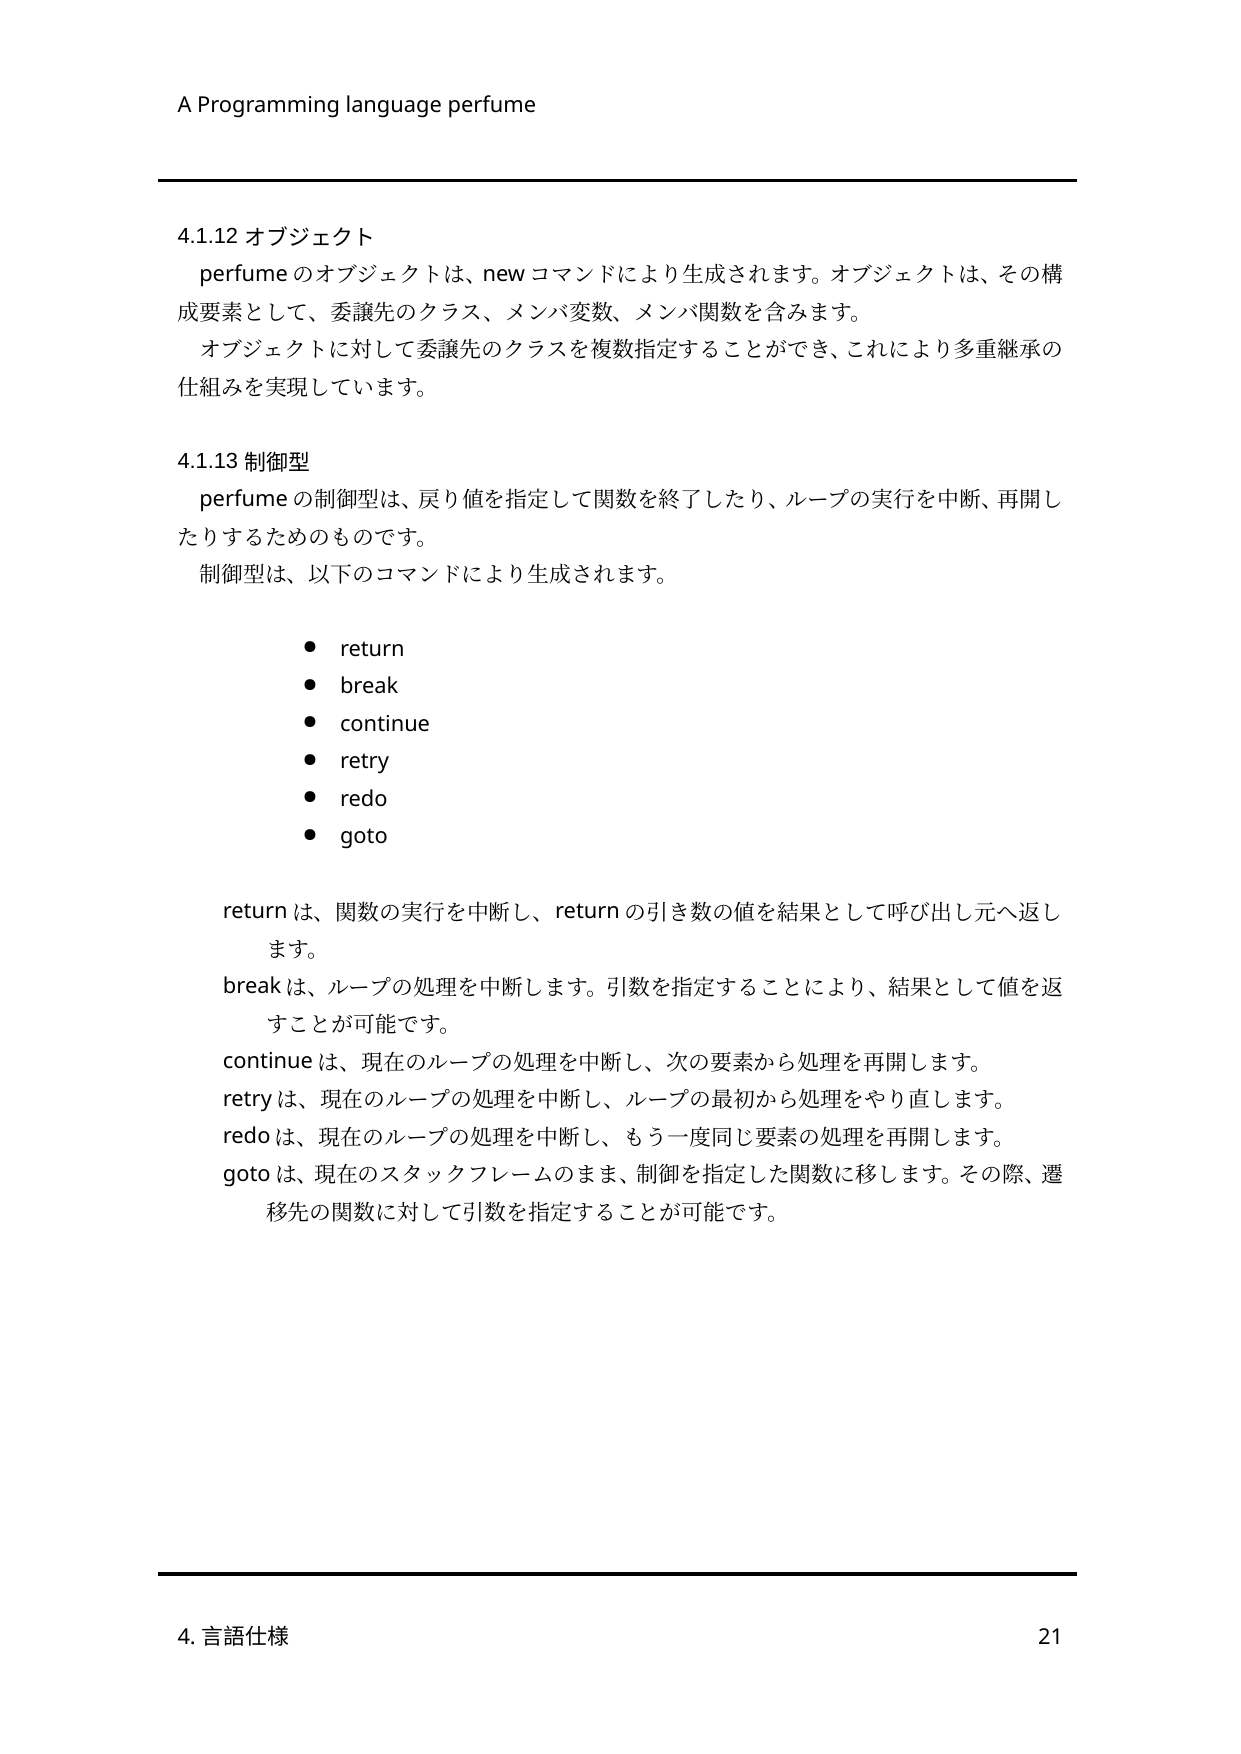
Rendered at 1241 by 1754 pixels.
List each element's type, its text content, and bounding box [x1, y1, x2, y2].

text perfumeの制御型は、戻り値を指定して関数を終了したり、ループの実行を中断、再開したりするためのものです。 [177, 479, 1063, 554]
text redoは、現在のループの処理を中断し、もう一度同じ要素の処理を再開します。 [201, 1117, 1063, 1154]
list return [302, 629, 1063, 667]
text perfumeのオブジェクトは、newコマンドにより生成されます。オブジェクトは、その構成要素として、委譲先のクラス、メンバ変数、メンバ関数を含みます。 [177, 254, 1063, 329]
list continue [302, 704, 1063, 742]
subtitle 4.1.13 制御型 [177, 442, 1063, 479]
text retryは、現在のループの処理を中断し、ループの最初から処理をやり直します。 [201, 1079, 1063, 1117]
text 制御型は、以下のコマンドにより生成されます。 [177, 554, 1063, 592]
text gotoは、現在のスタックフレームのまま、制御を指定した関数に移します。その際、遷移先の関数に対して引数を指定することが可能です。 [201, 1154, 1063, 1229]
text breakは、ループの処理を中断します。引数を指定することにより、結果として値を返すことが可能です。 [201, 967, 1063, 1042]
text オブジェクトに対して委譲先のクラスを複数指定することができ、これにより多重継承の仕組みを実現しています。 [177, 329, 1063, 404]
list redo [302, 779, 1063, 817]
text continueは、現在のループの処理を中断し、次の要素から処理を再開します。 [201, 1042, 1063, 1079]
list retry [302, 742, 1063, 779]
list goto [302, 817, 1063, 854]
list break [302, 667, 1063, 704]
text returnは、関数の実行を中断し、returnの引き数の値を結果として呼び出し元へ返します。 [201, 892, 1063, 967]
subtitle 4.1.12 オブジェクト [177, 217, 1063, 254]
